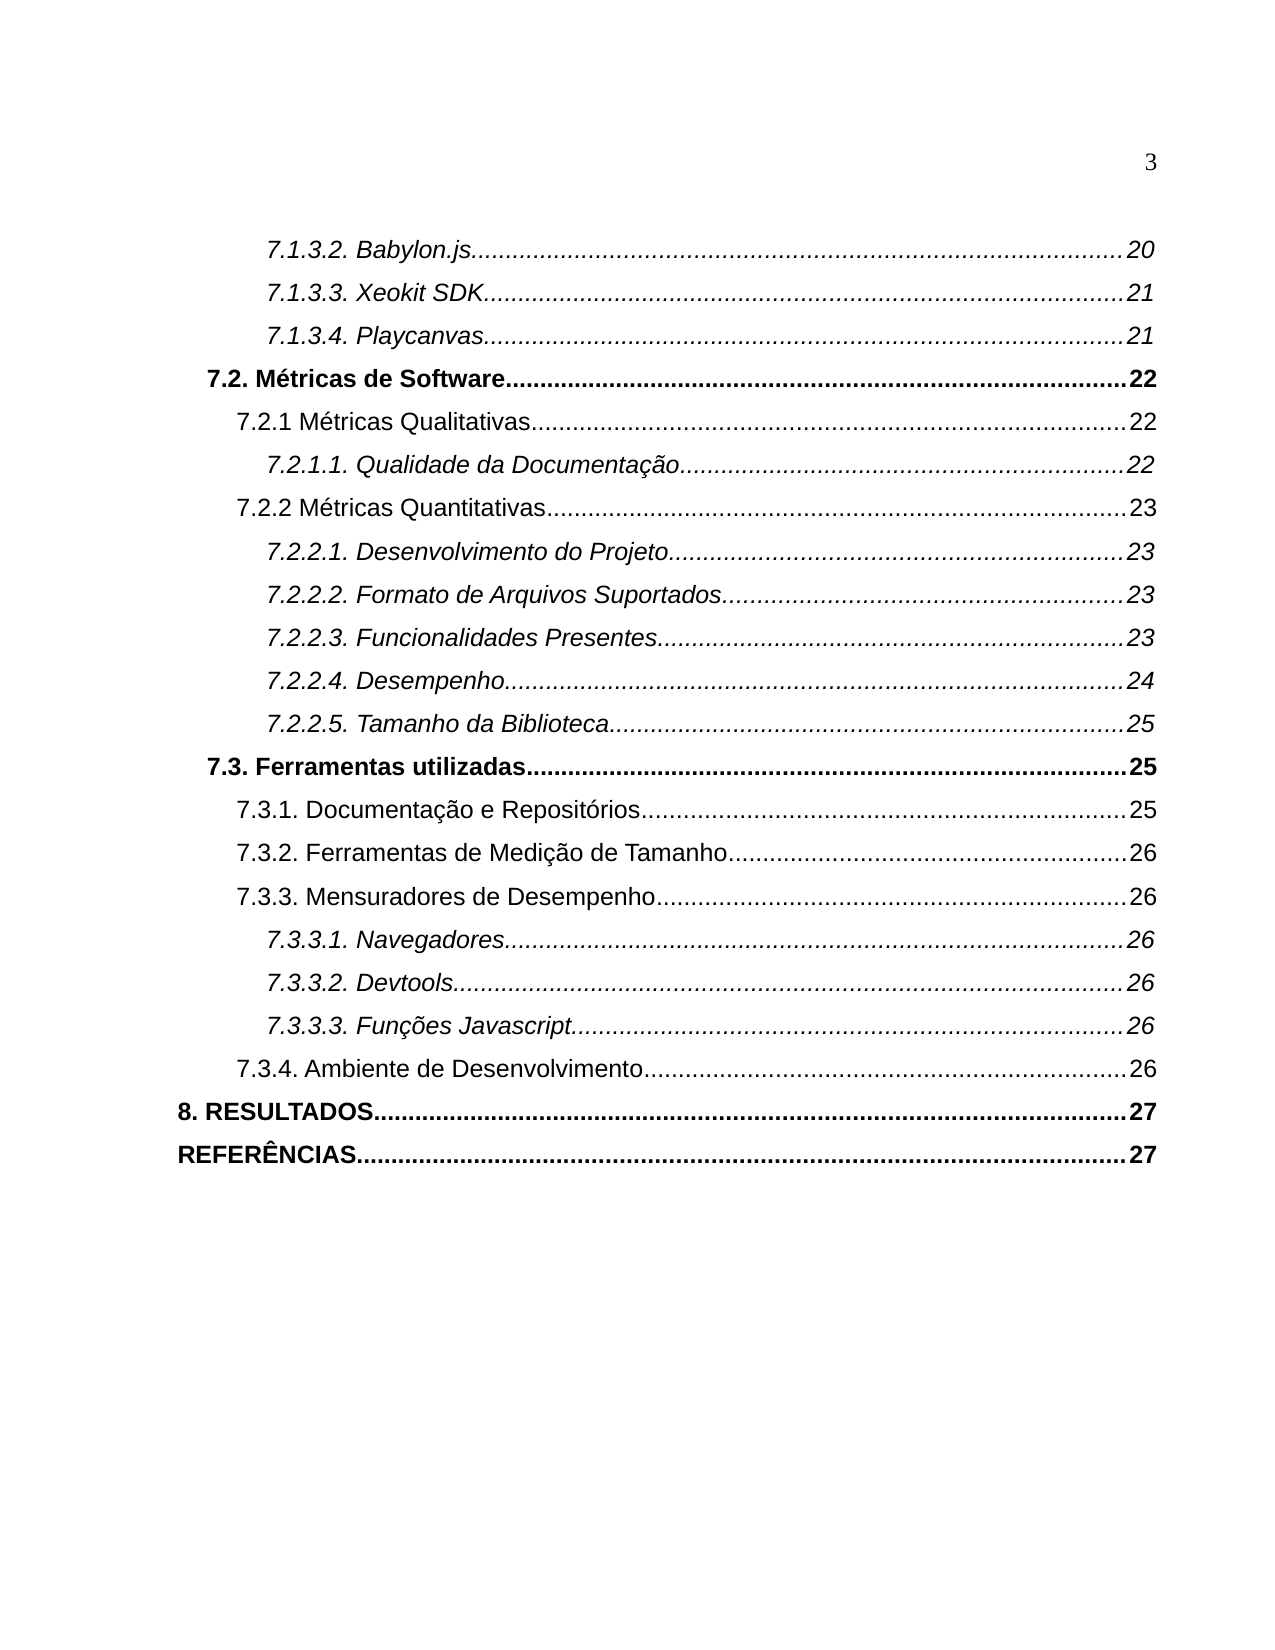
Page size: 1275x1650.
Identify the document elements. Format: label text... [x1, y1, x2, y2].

text 7.3.4. Ambiente de Desenvolvimento 26 [236, 1054, 1157, 1083]
text 7.3.3. Mensuradores de Desempenho 26 [236, 882, 1157, 910]
text 7.2.1 Métricas Qualitativas 22 [236, 407, 1157, 436]
text 7.3.3.3. Funções Javascript 26 [266, 1011, 1157, 1040]
text 7.1.3.4. Playcanvas 21 [266, 321, 1157, 350]
text 7.2.2.4. Desempenho 24 [266, 666, 1157, 695]
text 7.3.2. Ferramentas de Medição de Tamanho 26 [236, 838, 1157, 867]
text 7.1.3.2. Babylon.js 20 [266, 235, 1157, 263]
text 7.3.3.2. Devtools 26 [266, 968, 1157, 997]
text 7.3.3.1. Navegadores 26 [266, 925, 1157, 953]
text 7.2.2.2. Formato de Arquivos Suportados 23 [266, 580, 1157, 608]
text 7.1.3.3. Xeokit SDK 21 [266, 278, 1157, 307]
text 7.2.2.3. Funcionalidades Presentes 23 [266, 623, 1157, 652]
text 7.2. Métricas de Software 22 [207, 364, 1157, 393]
text 7.3.1. Documentação e Repositórios 25 [236, 795, 1157, 824]
text 7.2.1.1. Qualidade da Documentação 22 [266, 450, 1157, 479]
text 8. Resultados 27 [177, 1097, 1157, 1126]
text 7.2.2.1. Desenvolvimento do Projeto 23 [266, 537, 1157, 565]
text 7.3. Ferramentas utilizadas 25 [207, 752, 1157, 781]
text 7.2.2.5. Tamanho da Biblioteca 25 [266, 709, 1157, 738]
text 7.2.2 Métricas Quantitativas 23 [236, 493, 1157, 522]
text REFERÊNCIAS 27 [177, 1140, 1157, 1169]
